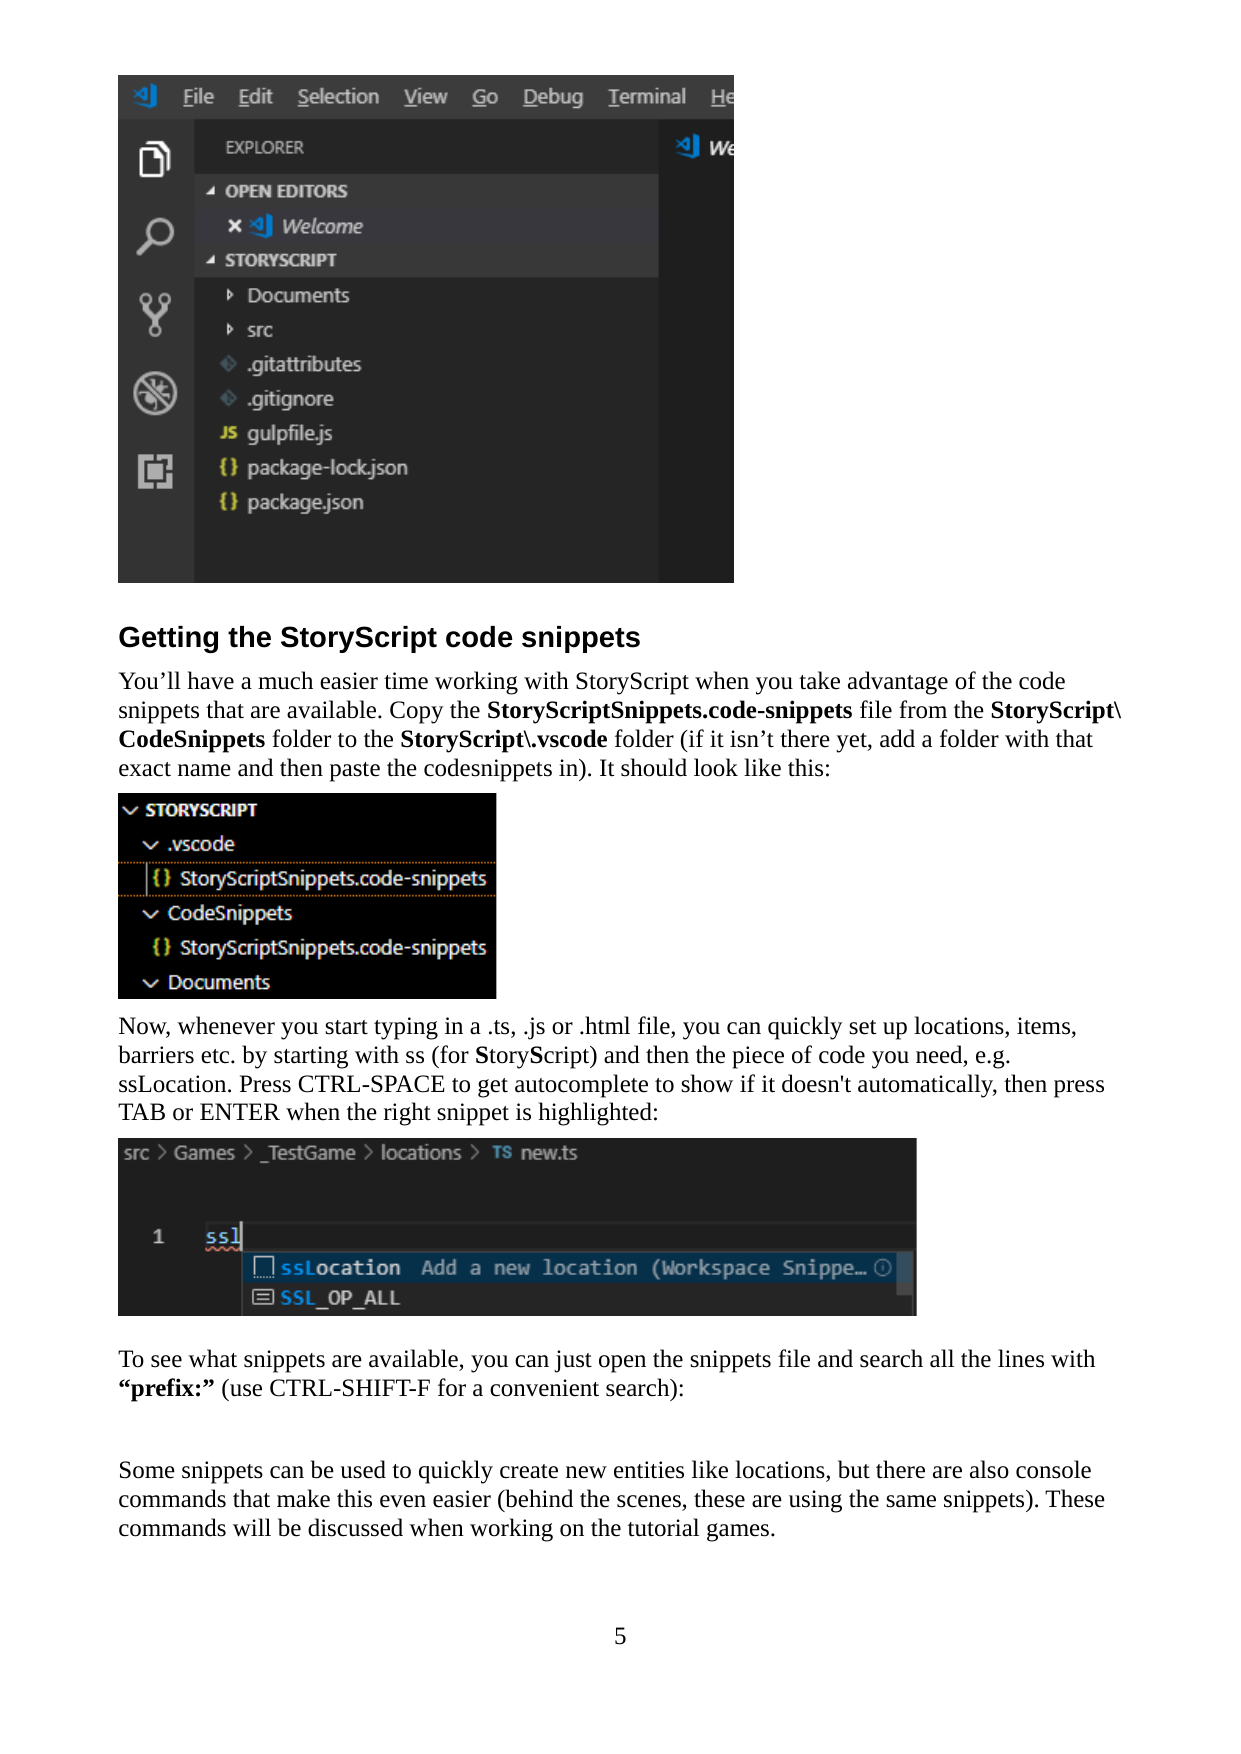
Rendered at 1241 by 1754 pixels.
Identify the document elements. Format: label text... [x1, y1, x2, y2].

subtitle Getting the StoryScript code snippets [118, 620, 1122, 654]
text You’ll have a much easier time working with StoryScript when you take advantage of the code snippets that are available. Copy the StoryScriptSnippets.code-snippets file from the StoryScript\CodeSnippets folder to the StoryScript\.vscode folder (if it isn’t there yet, add a folder with that exact name and then paste the codesnippets in). It should look like this: [118, 666, 1122, 781]
text Some snippets can be used to quickly create new entities like locations, but there are also console commands that make this even easier (behind the scenes, these are using the same snippets). These commands will be discussed when working on the tutorial games. [118, 1455, 1122, 1542]
text Now, whenever you start typing in a .ts, .js or .html file, you can quickly set up locations, items, barriers etc. by starting with ss (for StoryScript) and then the piece of code you need, e.g. ssLocation. Press CTRL-SPACE to get autocomplete to show if it doesn't automatically, then press TAB or ENTER when the right snippet is highlighted: [118, 1011, 1122, 1126]
text To see what snippets are available, you can just open the snippets file and search all the lines with “prefix:” (use CTRL-SHIFT-F for a convenient search): [118, 1344, 1122, 1402]
